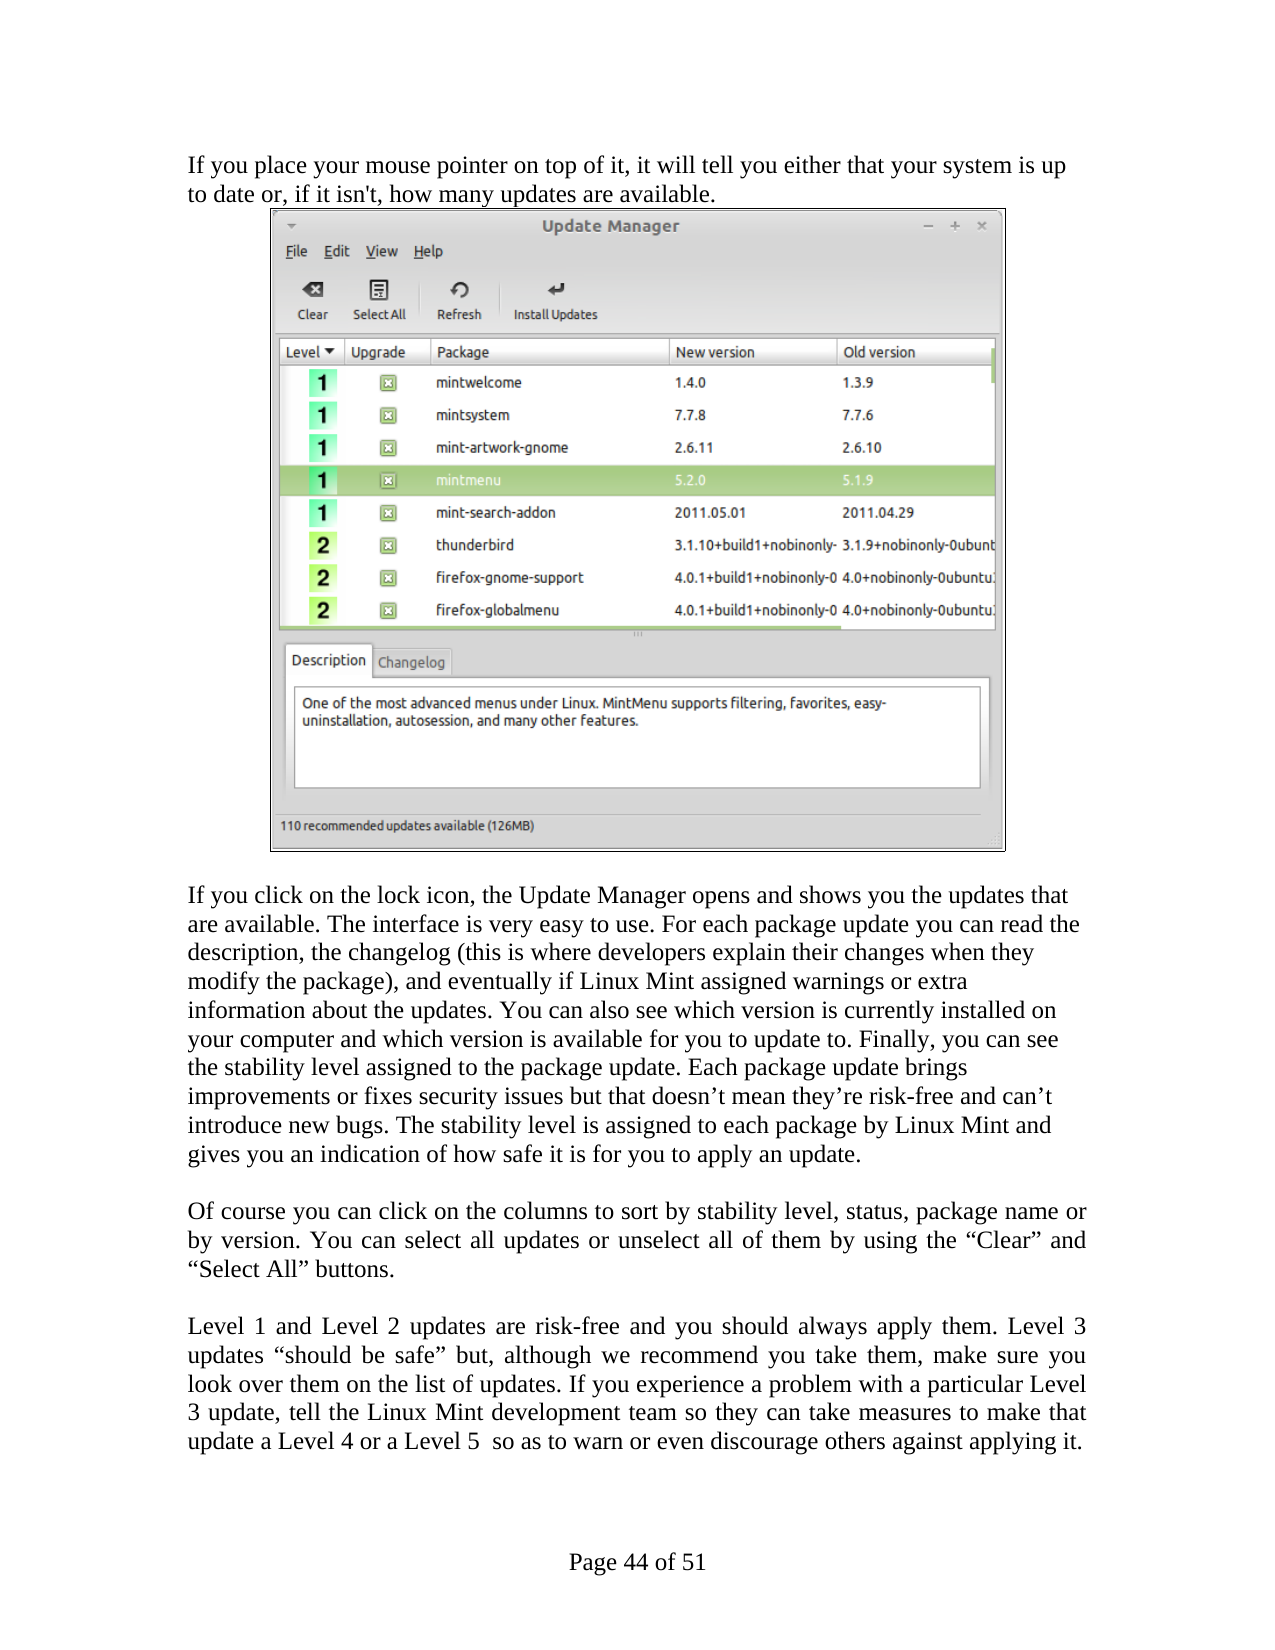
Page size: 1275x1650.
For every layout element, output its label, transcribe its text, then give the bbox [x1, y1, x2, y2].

picture [272, 210, 1003, 849]
text Level 1 and Level 2 updates are risk-free and you should always apply them. Level 3 updates “should be safe” but, although we recommend you take them, make sure you look over them on the list of updates. If you experience a problem with a particular Level 3 update, tell the Linux Mint development team so they can take measures to make that update a Level 4 or a Level 5 so as to warn or even discourage others against applying it. [187, 1311, 1087, 1455]
text If you place your mouse pointer on top of it, it will tell you either that your system is up to date or, if it isn't, how many updates are available. [187, 150, 1087, 207]
text Of course you can click on the columns to sort by stability level, status, package name or by version. You can select all updates or unselect all of them by using the “Clear” and “Select All” buttons. [187, 1196, 1087, 1282]
